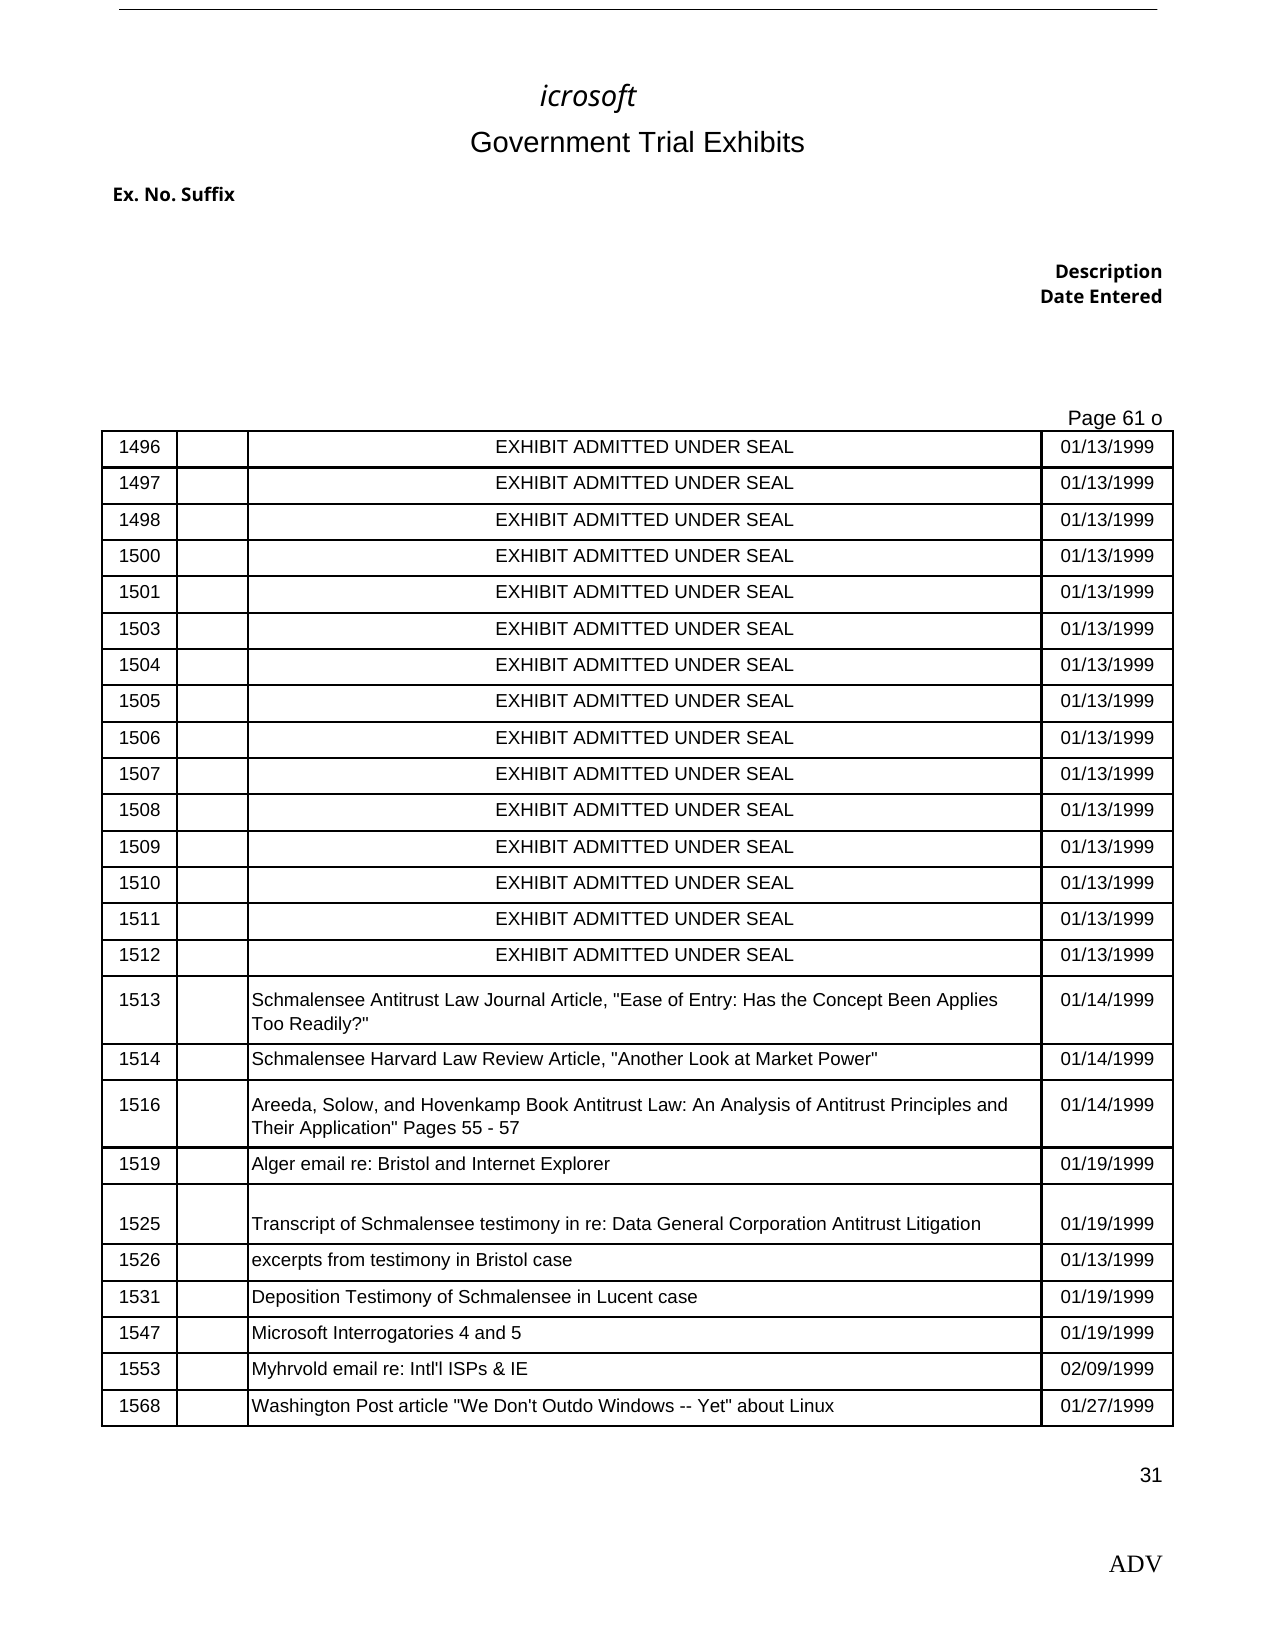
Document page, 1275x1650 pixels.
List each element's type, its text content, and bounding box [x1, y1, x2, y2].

table_cell 1547 [103, 1318, 176, 1352]
table_cell Schmalensee Harvard Law Review Article, "Another Look at Market Power" [249, 1045, 1040, 1079]
table_cell 1525 [103, 1185, 176, 1243]
table_cell 01/13/1999 [1043, 904, 1172, 938]
table_cell 1498 [103, 505, 176, 539]
table_cell 1510 [103, 868, 176, 902]
table_cell [178, 1149, 247, 1183]
table_cell EXHIBIT ADMITTED UNDER SEAL [249, 614, 1040, 648]
table_cell 1505 [103, 686, 176, 721]
table_cell 01/13/1999 [1043, 795, 1172, 829]
table_cell excerpts from testimony in Bristol case [249, 1245, 1040, 1279]
table_cell EXHIBIT ADMITTED UNDER SEAL [249, 650, 1040, 684]
table_cell [178, 941, 247, 975]
table_cell EXHIBIT ADMITTED UNDER SEAL [249, 941, 1040, 975]
table_cell [178, 1185, 247, 1243]
table_cell Transcript of Schmalensee testimony in re: Data General Corporation Antitrust Litigation [249, 1185, 1040, 1243]
table_cell Alger email re: Bristol and Internet Explorer [249, 1149, 1040, 1183]
table_cell [178, 1282, 247, 1316]
table_cell Deposition Testimony of Schmalensee in Lucent case [249, 1282, 1040, 1316]
table_cell Areeda, Solow, and Hovenkamp Book Antitrust Law: An Analysis of Antitrust Principles and Their Application" Pages 55 - 57 [249, 1081, 1040, 1146]
table_cell EXHIBIT ADMITTED UNDER SEAL [249, 832, 1040, 866]
table_cell 02/09/1999 [1043, 1354, 1172, 1388]
table_cell [178, 505, 247, 539]
table_cell 01/19/1999 [1043, 1318, 1172, 1352]
table_cell [178, 904, 247, 938]
table_cell 01/13/1999 [1043, 469, 1172, 503]
table_cell EXHIBIT ADMITTED UNDER SEAL [249, 904, 1040, 938]
table_cell 01/13/1999 [1043, 650, 1172, 684]
table_cell 01/19/1999 [1043, 1185, 1172, 1243]
table_cell EXHIBIT ADMITTED UNDER SEAL [249, 577, 1040, 612]
table_cell EXHIBIT ADMITTED UNDER SEAL [249, 505, 1040, 539]
table_cell [178, 614, 247, 648]
table_cell 1507 [103, 759, 176, 793]
table_cell EXHIBIT ADMITTED UNDER SEAL [249, 759, 1040, 793]
table_cell EXHIBIT ADMITTED UNDER SEAL [249, 469, 1040, 503]
table_cell 01/13/1999 [1043, 759, 1172, 793]
table_cell 1511 [103, 904, 176, 938]
table_cell 01/13/1999 [1043, 614, 1172, 648]
table_cell 01/27/1999 [1043, 1391, 1172, 1425]
table_cell 1504 [103, 650, 176, 684]
table_cell 1503 [103, 614, 176, 648]
table_cell [178, 795, 247, 829]
table_cell 01/13/1999 [1043, 686, 1172, 721]
table_cell Microsoft Interrogatories 4 and 5 [249, 1318, 1040, 1352]
table_cell EXHIBIT ADMITTED UNDER SEAL [249, 432, 1040, 466]
table_cell EXHIBIT ADMITTED UNDER SEAL [249, 795, 1040, 829]
table_cell 1500 [103, 541, 176, 575]
table_cell [178, 650, 247, 684]
table_cell 1512 [103, 941, 176, 975]
table_cell 1516 [103, 1081, 176, 1146]
table_cell 1513 [103, 977, 176, 1042]
table_cell [178, 1318, 247, 1352]
table_cell 1514 [103, 1045, 176, 1079]
table_cell 01/13/1999 [1043, 541, 1172, 575]
table_cell EXHIBIT ADMITTED UNDER SEAL [249, 868, 1040, 902]
table_cell [178, 723, 247, 757]
table_cell [178, 1081, 247, 1146]
table_cell Washington Post article "We Don't Outdo Windows -- Yet" about Linux [249, 1391, 1040, 1425]
table_cell 1508 [103, 795, 176, 829]
table_cell 1496 [103, 432, 176, 466]
table_cell 1531 [103, 1282, 176, 1316]
table_cell Myhrvold email re: Intl'l ISPs & IE [249, 1354, 1040, 1388]
table_cell 01/13/1999 [1043, 832, 1172, 866]
table_cell [178, 1391, 247, 1425]
table_cell [178, 759, 247, 793]
table_cell 01/13/1999 [1043, 1245, 1172, 1279]
table_cell 1553 [103, 1354, 176, 1388]
table_cell [178, 1245, 247, 1279]
table_cell [178, 686, 247, 721]
table_cell 01/13/1999 [1043, 432, 1172, 466]
table_cell 01/13/1999 [1043, 505, 1172, 539]
table_cell 1506 [103, 723, 176, 757]
table_cell Schmalensee Antitrust Law Journal Article, "Ease of Entry: Has the Concept Been Applies Too Readily?" [249, 977, 1040, 1042]
table_cell [178, 432, 247, 466]
table_cell [178, 577, 247, 612]
table_cell 1519 [103, 1149, 176, 1183]
table_cell [178, 541, 247, 575]
table_cell 1568 [103, 1391, 176, 1425]
table_cell 1526 [103, 1245, 176, 1279]
table_cell [178, 832, 247, 866]
table_cell 01/19/1999 [1043, 1282, 1172, 1316]
table_cell 01/13/1999 [1043, 941, 1172, 975]
table_cell [178, 977, 247, 1042]
table_cell 1509 [103, 832, 176, 866]
table_cell 01/13/1999 [1043, 577, 1172, 612]
table_cell 01/14/1999 [1043, 977, 1172, 1042]
table_cell 01/13/1999 [1043, 723, 1172, 757]
table_cell EXHIBIT ADMITTED UNDER SEAL [249, 541, 1040, 575]
table_cell 01/19/1999 [1043, 1149, 1172, 1183]
table_cell EXHIBIT ADMITTED UNDER SEAL [249, 686, 1040, 721]
table_cell [178, 1045, 247, 1079]
table_cell [178, 469, 247, 503]
table_cell [178, 1354, 247, 1388]
table_cell 1497 [103, 469, 176, 503]
table_cell 1501 [103, 577, 176, 612]
table_cell [178, 868, 247, 902]
table_cell 01/13/1999 [1043, 868, 1172, 902]
table_cell EXHIBIT ADMITTED UNDER SEAL [249, 723, 1040, 757]
table_cell 01/14/1999 [1043, 1081, 1172, 1146]
table_cell 01/14/1999 [1043, 1045, 1172, 1079]
